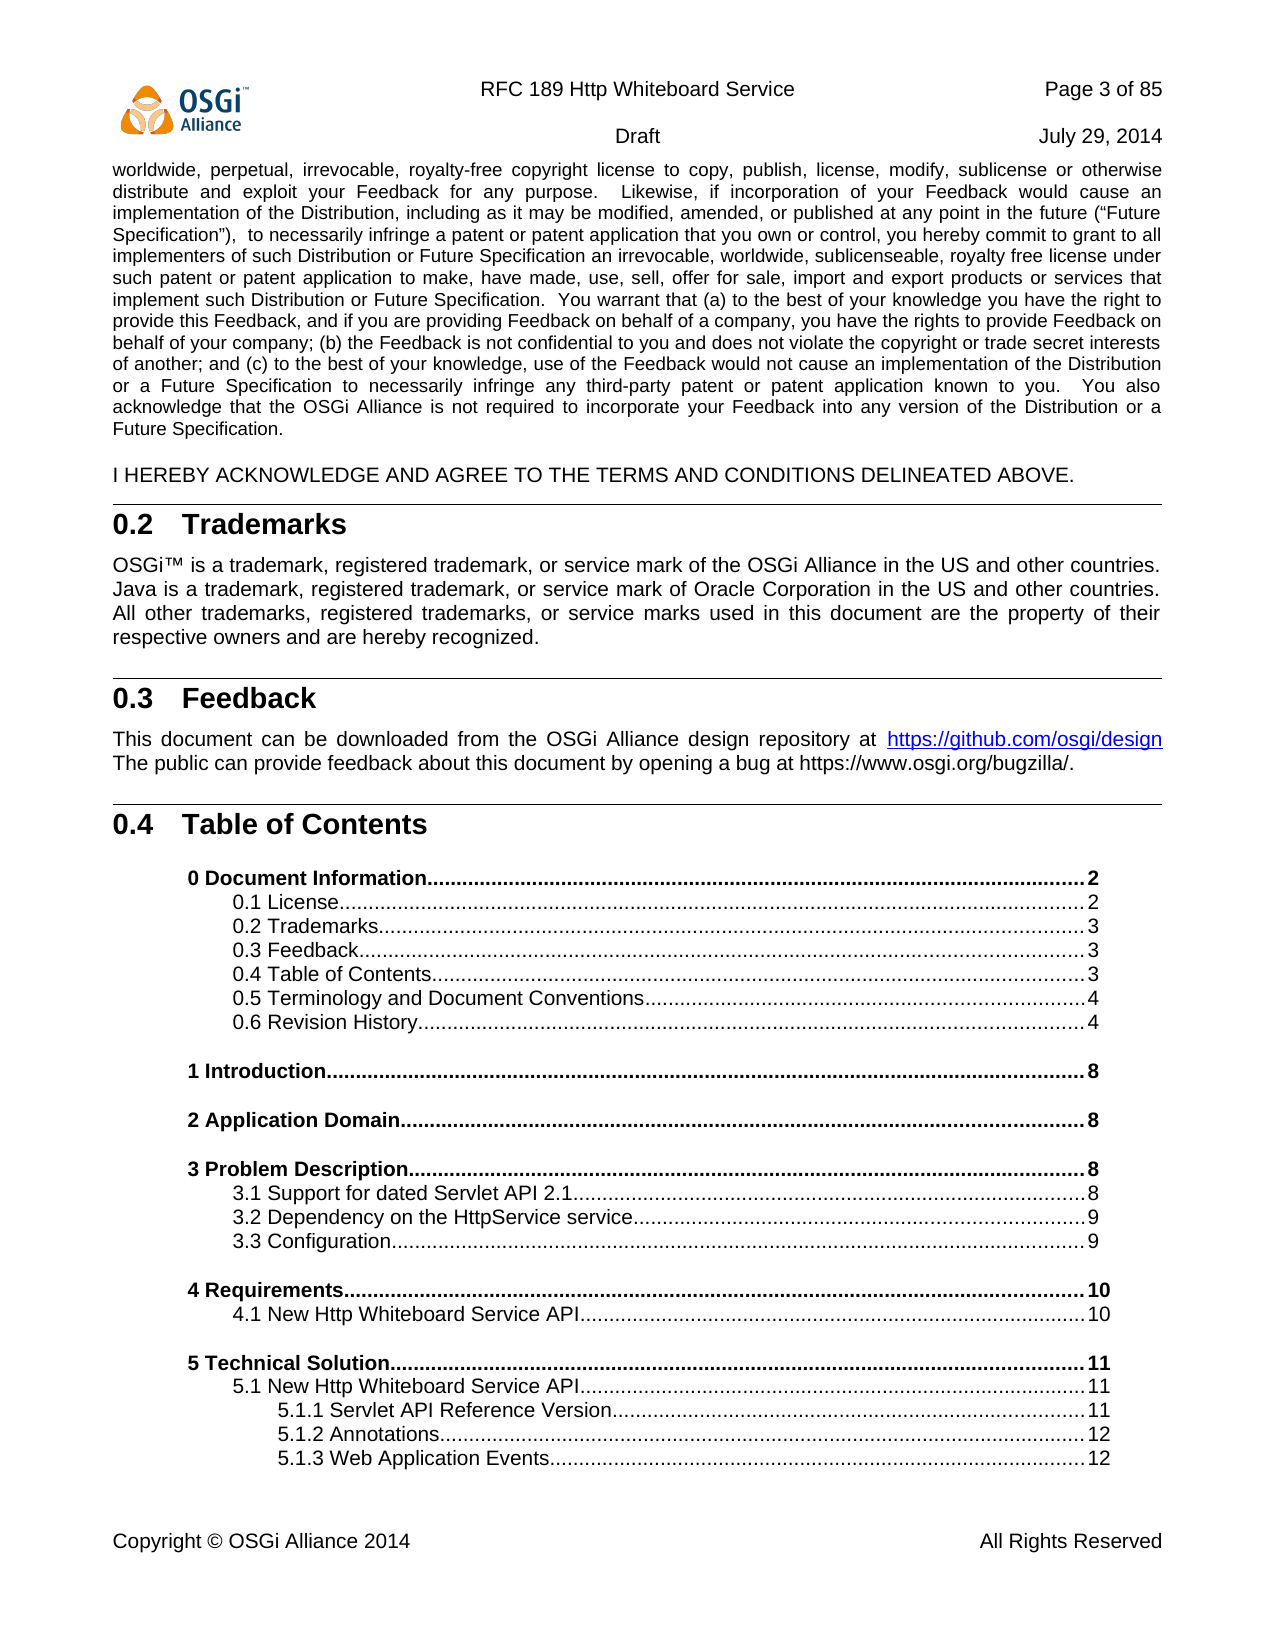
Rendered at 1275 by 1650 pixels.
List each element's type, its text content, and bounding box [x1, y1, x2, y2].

text 5.1.3 Web Application Events 12 [277, 1446, 1162, 1470]
text 3 Problem Description 8 [187, 1157, 1162, 1181]
text 0.1 License 2 [232, 890, 1162, 914]
text 1 Introduction 8 [187, 1059, 1162, 1083]
text 5 Technical Solution 11 [187, 1350, 1162, 1374]
text 0.5 Terminology and Document Conventions 4 [232, 986, 1162, 1010]
text I HEREBY ACKNOWLEDGE AND AGREE TO THE TERMS AND CONDITIONS DELINEATED ABOVE. [112, 463, 1162, 487]
text 0.4 Table of Contents 3 [232, 962, 1162, 986]
text 0.6 Revision History 4 [232, 1010, 1162, 1034]
text 0 Document Information 2 [187, 866, 1162, 890]
text 3.2 Dependency on the HttpService service 9 [232, 1204, 1162, 1228]
subtitle Feedback [112, 679, 1162, 715]
text 2 Application Domain 8 [187, 1108, 1162, 1132]
text 5.1.1 Servlet API Reference Version 11 [277, 1398, 1162, 1422]
text 5.1 New Http Whiteboard Service API 11 [232, 1374, 1162, 1398]
text 0.3 Feedback 3 [232, 938, 1162, 962]
text 3.1 Support for dated Servlet API 2.1 8 [232, 1181, 1162, 1204]
picture [113, 78, 257, 142]
text 4.1 New Http Whiteboard Service API 10 [232, 1301, 1162, 1325]
text 4 Requirements 10 [187, 1277, 1162, 1301]
subtitle Trademarks [112, 505, 1162, 541]
text 0.2 Trademarks 3 [232, 914, 1162, 938]
subtitle Table of Contents [112, 805, 1162, 841]
text 5.1.2 Annotations 12 [277, 1422, 1162, 1446]
text OSGi™ is a trademark, registered trademark, or service mark of the OSGi Alliance in the US and other countries. Java is a trademark, registered trademark, or service mark of Oracle Corporation in the US and other countries. All other trademarks, registered trademarks, or service marks used in this document are the property of their respective owners and are hereby recognized. [112, 553, 1162, 649]
text worldwide, perpetual, irrevocable, royalty-free copyright license to copy, publish, license, modify, sublicense or otherwise distribute and exploit your Feedback for any purpose. Likewise, if incorporation of your Feedback would cause an implementation of the Distribution, including as it may be modified, amended, or published at any point in the future (“Future Specification”), to necessarily infringe a patent or patent application that you own or control, you hereby commit to grant to all implementers of such Distribution or Future Specification an irrevocable, worldwide, sublicenseable, royalty free license under such patent or patent application to make, have made, use, sell, offer for sale, import and export products or services that implement such Distribution or Future Specification. You warrant that (a) to the best of your knowledge you have the right to provide this Feedback, and if you are providing Feedback on behalf of a company, you have the rights to provide Feedback on behalf of your company; (b) the Feedback is not confidential to you and does not violate the copyright or trade secret interests of another; and (c) to the best of your knowledge, use of the Feedback would not cause an implementation of the Distribution or a Future Specification to necessarily infringe any third-party patent or patent application known to you. You also acknowledge that the OSGi Alliance is not required to incorporate your Feedback into any version of the Distribution or a Future Specification. [112, 159, 1162, 439]
text This document can be downloaded from the OSGi Alliance design repository at https://github.com/osgi/design The public can provide feedback about this document by opening a bug at https://www.osgi.org/bugzilla/. [112, 727, 1162, 775]
text 3.3 Configuration 9 [232, 1228, 1162, 1252]
